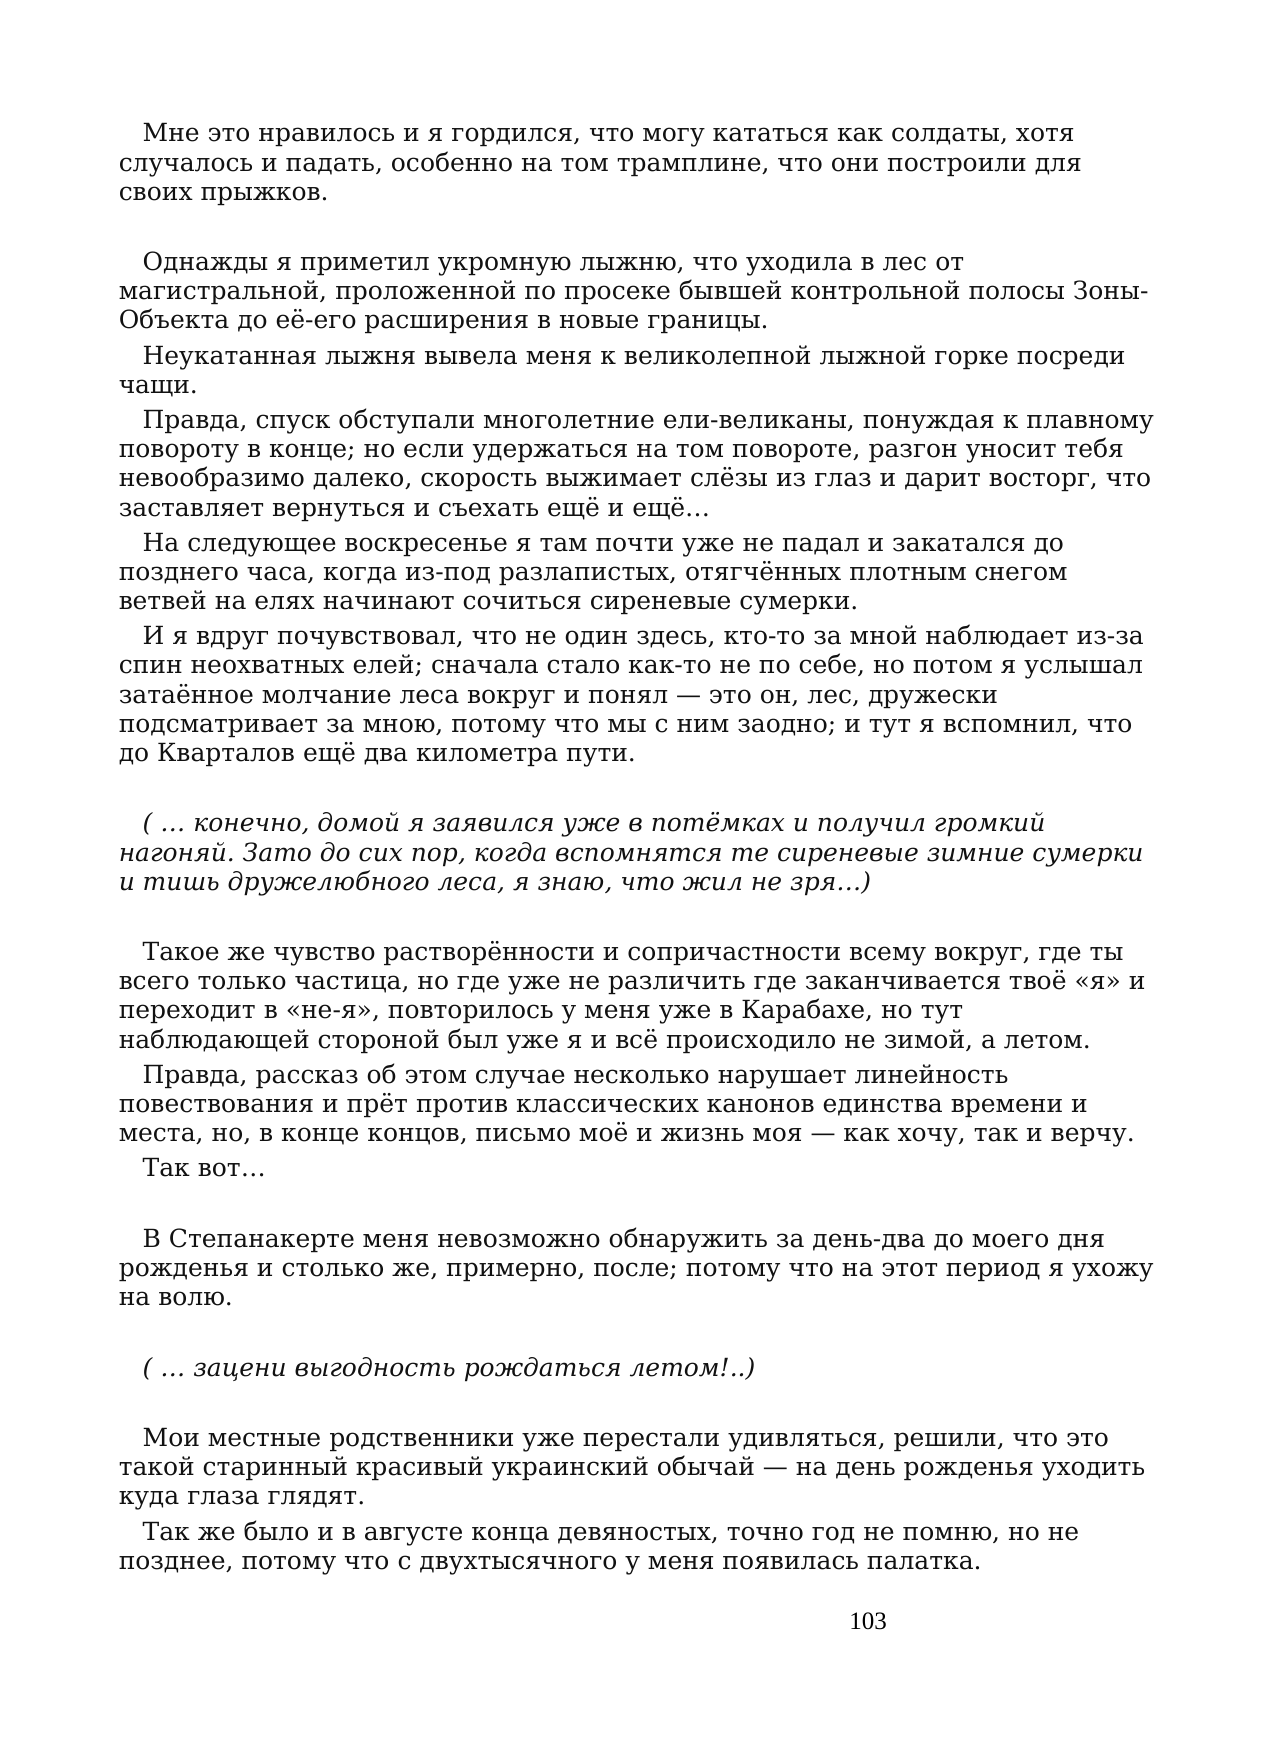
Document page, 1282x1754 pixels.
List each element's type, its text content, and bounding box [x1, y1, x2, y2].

text Правда, спуск обступали многолетние ели-великаны, понуждая к плавному повороту в конце; но если удержаться на том повороте, разгон уносит тебя невообразимо далеко, скорость выжимает слёзы из глаз и дарит восторг, что заставляет вернуться и съехать ещё и ещё… [118, 405, 1162, 522]
text Мне это нравилось и я гордился, что могу кататься как солдаты, хотя случалось и падать, особенно на том трамплине, что они построили для своих прыжков. [118, 118, 1162, 206]
text В Степанакерте меня невозможно обнаружить за день-два до моего дня рожденья и столько же, примерно, после; потому что на этот период я ухожу на волю. [118, 1224, 1162, 1311]
text Однажды я приметил укромную лыжню, что уходила в лес от магистральной, проложенной по просеке бывшей контрольной полосы Зоны-Объекта до её-его расширения в новые границы. [118, 247, 1162, 335]
text Так вот… [118, 1153, 1162, 1183]
text ( … зацени выгодность рождаться летом!..) [118, 1353, 1162, 1382]
text Такое же чувство растворённости и сопричастности всему вокруг, где ты всего только частица, но где уже не различить где заканчивается твоё «я» и переходит в «не-я», повторилось у меня уже в Карабахе, но тут наблюдающей стороной был уже я и всё происходило не зимой, а летом. [118, 937, 1162, 1054]
text Мои местные родственники уже перестали удивляться, решили, что это такой старинный красивый украинский обычай — на день рожденья уходить куда глаза глядят. [118, 1423, 1162, 1511]
text И я вдруг почувствовал, что не один здесь, кто-то за мной наблюдает из-за спин неохватных елей; сначала стало как-то не по себе, но потом я услышал затаённое молчание леса вокруг и понял — это он, лес, дружески подсматривает за мною, потому что мы с ним заодно; и тут я вспомнил, что до Кварталов ещё два километра пути. [118, 621, 1162, 767]
text На следующее воскресенье я там почти уже не падал и закатался до позднего часа, когда из-под разлапистых, отягчённых плотным снегом ветвей на елях начинают сочиться сиреневые сумерки. [118, 528, 1162, 615]
text Так же было и в августе конца девяностых, точно год не помню, но не позднее, потому что с двухтысячного у меня появилась палатка. [118, 1517, 1162, 1575]
text Неукатанная лыжня вывела меня к великолепной лыжной горке посреди чащи. [118, 341, 1162, 399]
text Правда, рассказ об этом случае несколько нарушает линейность повествования и прёт против классических канонов единства времени и места, но, в конце концов, письмо моё и жизнь моя — как хочу, так и верчу. [118, 1060, 1162, 1147]
text ( … конечно, домой я заявился уже в потёмках и получил громкий нагоняй. Зато до сих пор, когда вспомнятся те сиреневые зимние сумерки и тишь дружелюбного леса, я знаю, что жил не зря…) [118, 808, 1162, 896]
